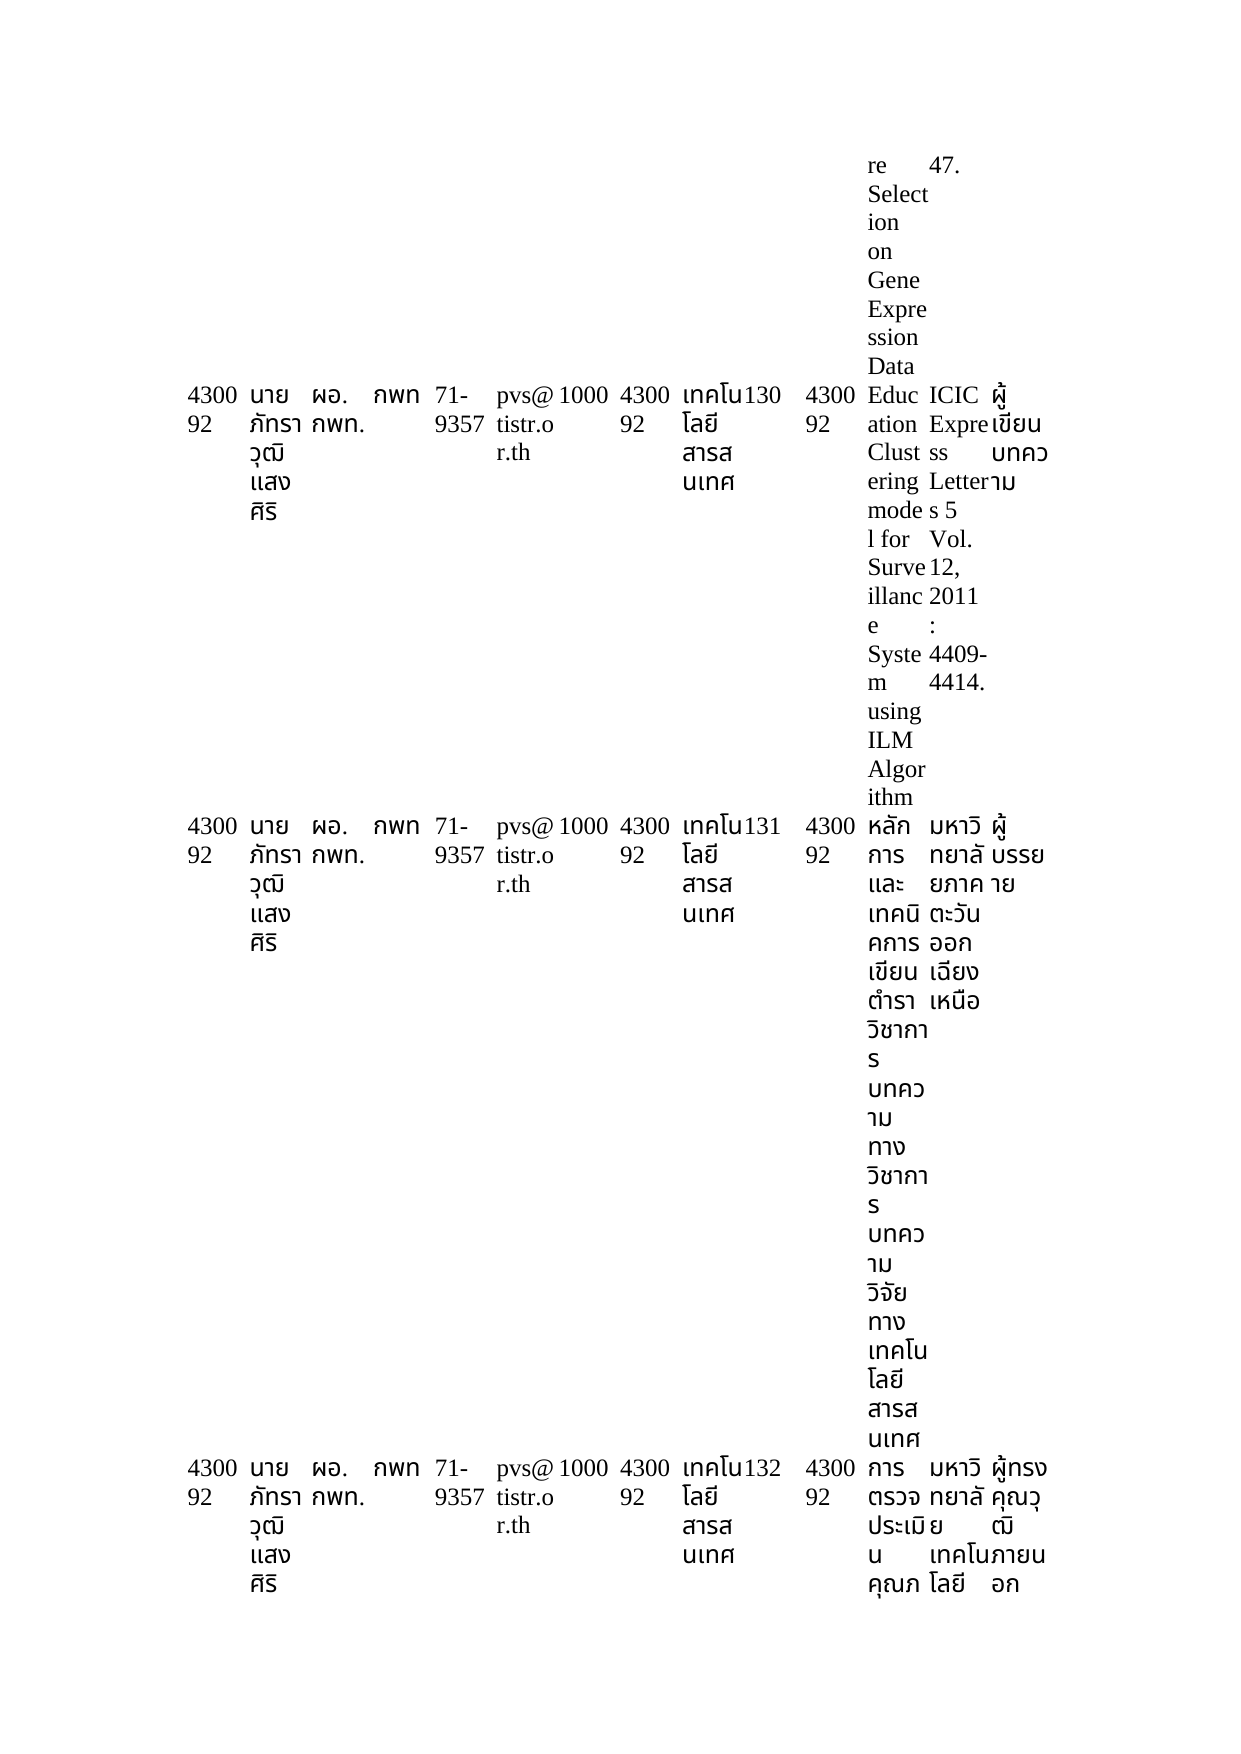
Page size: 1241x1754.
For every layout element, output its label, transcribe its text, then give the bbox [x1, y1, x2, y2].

table_cell pvs@tistr.or.th [496, 1453, 558, 1599]
table_cell [373, 150, 434, 380]
table_cell 430092 [805, 1453, 867, 1599]
table_cell [249, 150, 311, 380]
table_cell 1000 [558, 380, 620, 811]
table_cell 132 [744, 1453, 805, 1599]
table_cell 430092 [805, 380, 867, 811]
table_cell [435, 150, 496, 380]
table_cell เทคโนโลยีสารสนเทศ [682, 811, 743, 1453]
table_cell ผู้เขียนบทความ [991, 380, 1053, 811]
table_cell 430092 [188, 811, 249, 1453]
table_cell [805, 150, 867, 380]
table_cell [311, 150, 373, 380]
table_cell 430092 [620, 380, 682, 811]
table_cell มหาวิทยาลัยเทคโนโลยี [929, 1453, 991, 1599]
table_cell หลักการและเทคนิคการเขียนตำราวิชาการ บทความทางวิชาการ บทความวิจัย ทางเทคโนโลยีสารสนเทศ [867, 811, 929, 1453]
table_cell [558, 150, 620, 380]
table_cell นายภัทราวุฒิ แสงศิริ [249, 1453, 311, 1599]
table_cell ผอ. กพท. [311, 811, 373, 1453]
table_cell ICIC Express Letters 5 Vol. 12, 2011 : 4409-4414. [929, 380, 991, 811]
table_cell ผู้ทรงคุณวุฒิภายนอก [991, 1453, 1053, 1599]
table_cell กพท [373, 1453, 434, 1599]
table_cell กพท [373, 811, 434, 1453]
table_cell การตรวจประเมินคุณภ [867, 1453, 929, 1599]
table_cell [188, 150, 249, 380]
table_cell 71-9357 [435, 811, 496, 1453]
table_cell มหาวิทยาลัยภาคตะวันออกเฉียงเหนือ [929, 811, 991, 1453]
table_cell เทคโนโลยีสารสนเทศ [682, 1453, 743, 1599]
table_cell 130 [744, 380, 805, 811]
table_cell นายภัทราวุฒิ แสงศิริ [249, 380, 311, 811]
table_cell 430092 [805, 811, 867, 1453]
table_cell pvs@tistr.or.th [496, 811, 558, 1453]
table_cell ผอ. กพท. [311, 380, 373, 811]
table_cell 71-9357 [435, 380, 496, 811]
table_cell Education Clustering model for Surveillance System using ILM Algorithm [867, 380, 929, 811]
table_cell 430092 [620, 811, 682, 1453]
table_cell 430092 [188, 1453, 249, 1599]
table_cell [744, 150, 805, 380]
table_cell ผอ. กพท. [311, 1453, 373, 1599]
table_cell กพท [373, 380, 434, 811]
table_cell 1000 [558, 811, 620, 1453]
table_cell [991, 150, 1053, 380]
table_cell 131 [744, 811, 805, 1453]
table_cell [496, 150, 558, 380]
table_cell เทคโนโลยีสารสนเทศ [682, 380, 743, 811]
table_cell ผู้บรรยาย [991, 811, 1053, 1453]
table_cell 71-9357 [435, 1453, 496, 1599]
table_cell 1000 [558, 1453, 620, 1599]
table_cell 47. [929, 150, 991, 380]
table_cell 430092 [620, 1453, 682, 1599]
table_cell นายภัทราวุฒิ แสงศิริ [249, 811, 311, 1453]
table_cell re Selection on Gene Expression Data [867, 150, 929, 380]
table_cell pvs@tistr.or.th [496, 380, 558, 811]
table_cell [682, 150, 743, 380]
table_cell [620, 150, 682, 380]
table_cell 430092 [188, 380, 249, 811]
